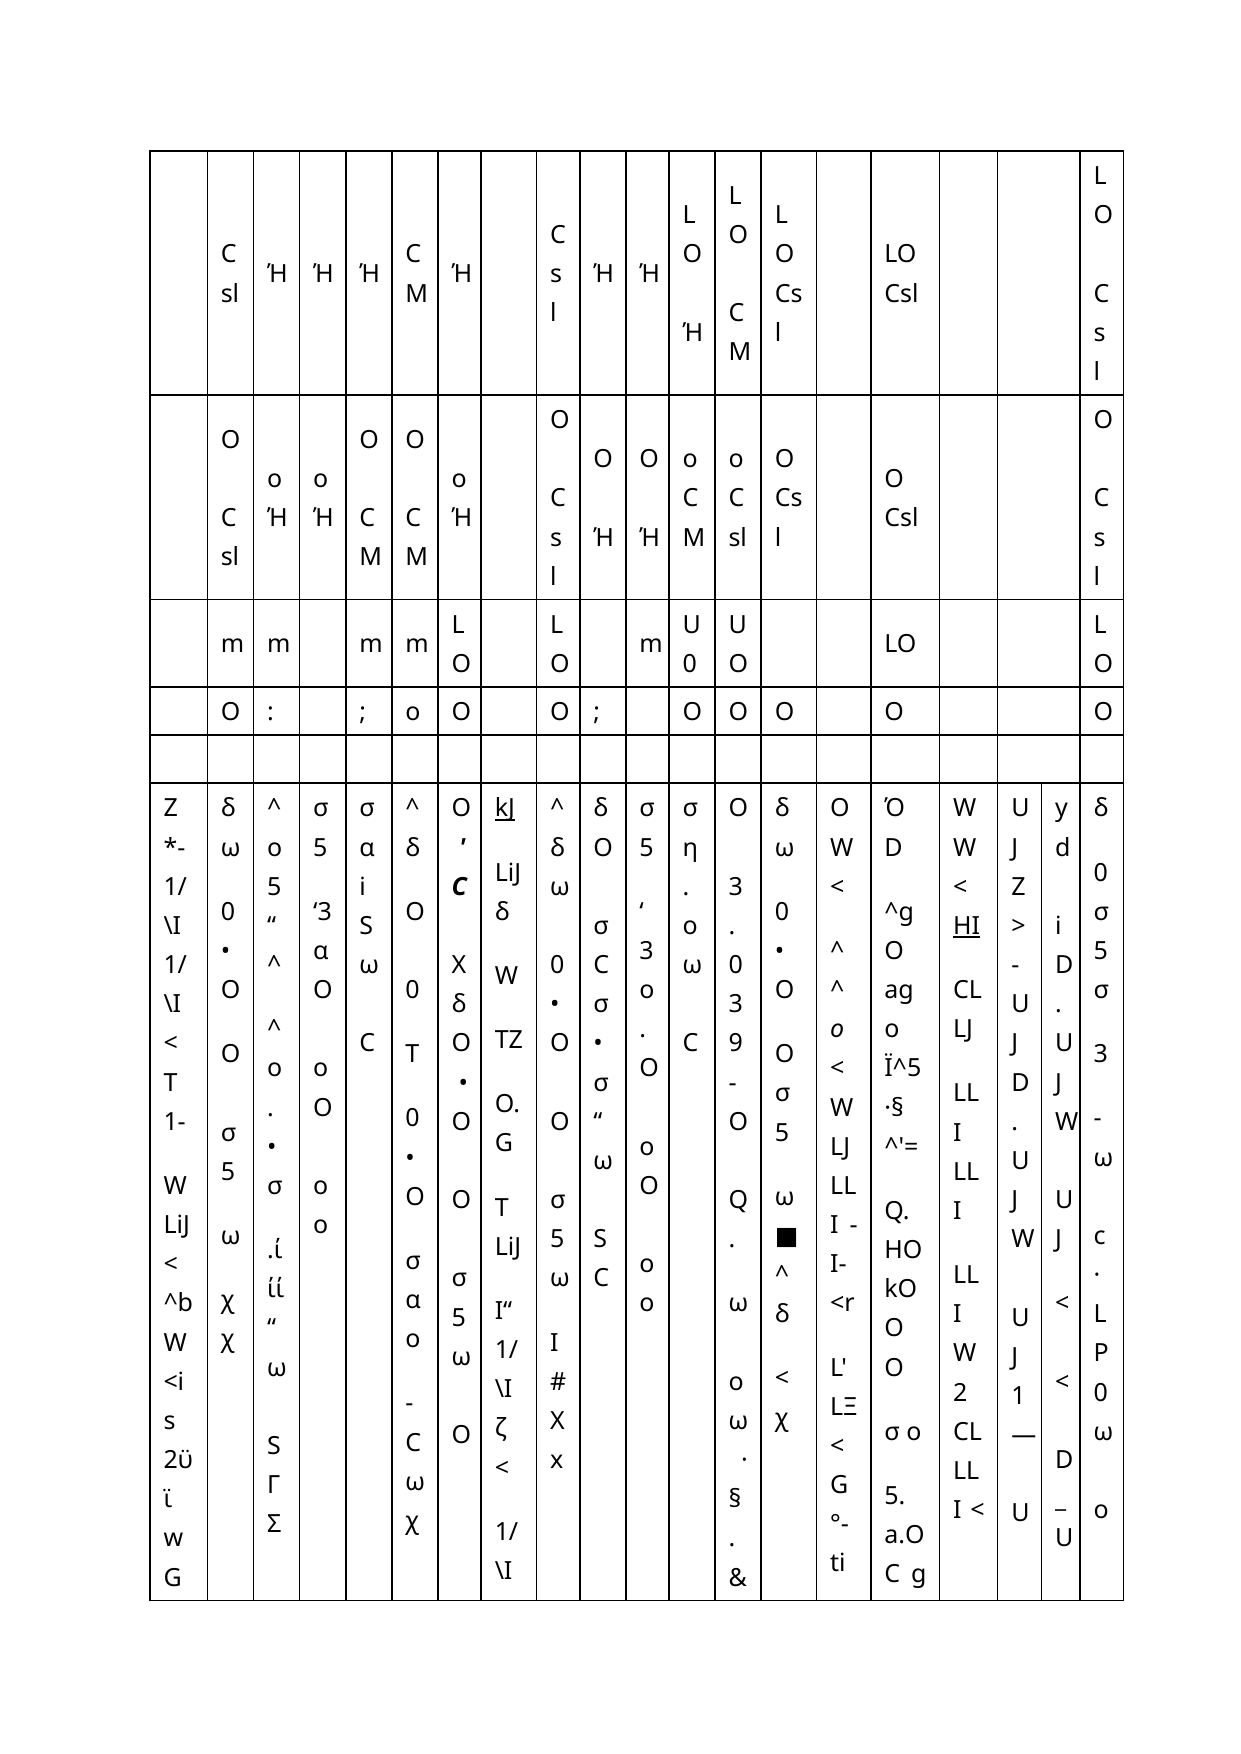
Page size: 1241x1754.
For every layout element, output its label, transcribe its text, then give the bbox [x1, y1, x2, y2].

table_cell LO [1081, 600, 1123, 686]
table_cell ο Csl [716, 396, 760, 599]
table_cell LO [537, 600, 579, 686]
table_cell [716, 736, 760, 782]
table_cell [151, 688, 207, 734]
table_cell [817, 736, 870, 782]
table_cell ο [393, 688, 437, 734]
table_cell [581, 736, 625, 782]
table_cell CM [393, 152, 437, 394]
table_cell m [393, 600, 437, 686]
table_cell [817, 396, 870, 599]
table_cell [998, 600, 1079, 686]
table_cell [817, 600, 870, 686]
table_cell LO Ή [670, 152, 714, 394]
table_cell O Csl [872, 396, 939, 599]
table_cell O [762, 688, 816, 734]
table_cell σ α iS ω C [347, 784, 391, 1599]
table_cell [300, 688, 345, 734]
table_cell O Csl [1081, 396, 1123, 599]
table_cell O 3. 0 3 9- O Q. ω οω ·§ .& [716, 784, 760, 1599]
table_cell O W < ^^o < W LJ LLI -Ι- <r L'LΞ < G°- ti [817, 784, 870, 1599]
table_cell σ η. ο ω C [670, 784, 714, 1599]
table_cell m [627, 600, 668, 686]
table_cell ο Ή [439, 396, 480, 599]
table_cell [762, 736, 816, 782]
table_cell [347, 736, 391, 782]
table_cell [151, 736, 207, 782]
table_cell Ή [581, 152, 625, 394]
table_cell [151, 600, 207, 686]
table_cell O Csl [762, 396, 816, 599]
table_cell Ο 'C Χ δ Ο •Ο Ο σ 5 ω Ο [439, 784, 480, 1599]
table_cell Ή [627, 152, 668, 394]
table_cell [940, 600, 997, 686]
table_cell O Csl [208, 396, 253, 599]
table_cell Ή [300, 152, 345, 394]
table_cell [940, 736, 997, 782]
table_cell δ 0 σ 5 σ 3 -ω c· LP 0 ω ο [1081, 784, 1123, 1599]
table_cell [817, 688, 870, 734]
table_cell [482, 736, 536, 782]
table_cell O Ή [627, 396, 668, 599]
table_cell O CM [393, 396, 437, 599]
table_cell Ή [254, 152, 299, 394]
table_cell ^ δ ω 0 •Ο Ο σ 5 ω I# Xx [537, 784, 579, 1599]
table_cell [482, 396, 536, 599]
table_cell [300, 600, 345, 686]
table_cell [762, 600, 816, 686]
table_cell ο Ή [300, 396, 345, 599]
table_cell m [208, 600, 253, 686]
table_cell [940, 688, 997, 734]
table_cell [393, 736, 437, 782]
table_cell [670, 736, 714, 782]
table_cell [482, 152, 536, 394]
table_cell m [254, 600, 299, 686]
table_cell O [537, 688, 579, 734]
table_cell ο Ή [254, 396, 299, 599]
table_cell [940, 396, 997, 599]
table_cell LO Csl [872, 152, 939, 394]
table_cell [1081, 736, 1123, 782]
table_cell [482, 600, 536, 686]
table_cell O [872, 688, 939, 734]
table_cell σ 5 ‘3 ο. Ο ο Ο ο ο [627, 784, 668, 1599]
table_cell O CM [347, 396, 391, 599]
table_cell Ή [347, 152, 391, 394]
table_cell UJ Z >- UJ D. UJ W UJ 1— U [998, 784, 1041, 1599]
table_cell [439, 736, 480, 782]
table_cell ; [347, 688, 391, 734]
table_cell [872, 736, 939, 782]
table_cell Ζ *- 1/\Ι 1/\Ι < Τ 1- W LiJ < ^bW <is 2ϋϊ wG [151, 784, 207, 1599]
table_cell [998, 736, 1079, 782]
table_cell Csl [208, 152, 253, 394]
table_cell [482, 688, 536, 734]
table_cell σ 5 ‘3 α Ο ο Ο ο ο [300, 784, 345, 1599]
table_cell [254, 736, 299, 782]
table_cell LO Csl [762, 152, 816, 394]
table_cell kJ LiJ δ W ΤΖ Ο. G Τ LiJ Ι“ 1/\Ι ζ < 1/\Ι [482, 784, 536, 1599]
table_cell O Ή [581, 396, 625, 599]
table_cell Ο [670, 688, 714, 734]
table_cell LO Csl [1081, 152, 1123, 394]
table_cell [627, 688, 668, 734]
table_cell W W< HI CL LJ LLI LLI LLI W2 CL LLI < [940, 784, 997, 1599]
table_cell LO [872, 600, 939, 686]
table_cell [151, 152, 207, 394]
table_cell [581, 600, 625, 686]
table_cell [151, 396, 207, 599]
table_cell O [1081, 688, 1123, 734]
table_cell [208, 736, 253, 782]
table_cell LO [439, 600, 480, 686]
table_cell δ ω 0 •Ο Ο σ 5 ω χχ [208, 784, 253, 1599]
table_cell ^ ο 5 “^ ^ ο. •σ .ίίί “ω S ΓΣ [254, 784, 299, 1599]
table_cell ο CM [670, 396, 714, 599]
table_cell ^ δ O 0 T 0 •Ο σ αο -C ωχ [393, 784, 437, 1599]
table_cell ; [581, 688, 625, 734]
table_cell Ή [439, 152, 480, 394]
table_cell [537, 736, 579, 782]
table_cell O [716, 688, 760, 734]
table_cell UO [716, 600, 760, 686]
table_cell : [254, 688, 299, 734]
table_cell O [208, 688, 253, 734]
table_cell [998, 396, 1079, 599]
table_cell [300, 736, 345, 782]
table_cell m [347, 600, 391, 686]
table_cell [817, 152, 870, 394]
table_cell δ O σ C σ •σ “ω S C [581, 784, 625, 1599]
table_cell LO CM [716, 152, 760, 394]
table_cell [940, 152, 997, 394]
table_cell U0 [670, 600, 714, 686]
table_cell [627, 736, 668, 782]
table_cell Csl [537, 152, 579, 394]
table_cell yd i D. UJ W UJ < < D_ U [1042, 784, 1079, 1599]
table_cell O Csl [537, 396, 579, 599]
table_cell Ό D ^gO ago Ϊ^5 ·§ ^'= Q. HΟ kO O O σ o 5. a.ΟC g [872, 784, 939, 1599]
table_cell [998, 152, 1079, 394]
table_cell Ο [439, 688, 480, 734]
table_cell [998, 688, 1079, 734]
table_cell δ ω 0 •Ο Ο σ 5 ω ■^δ < χ [762, 784, 816, 1599]
